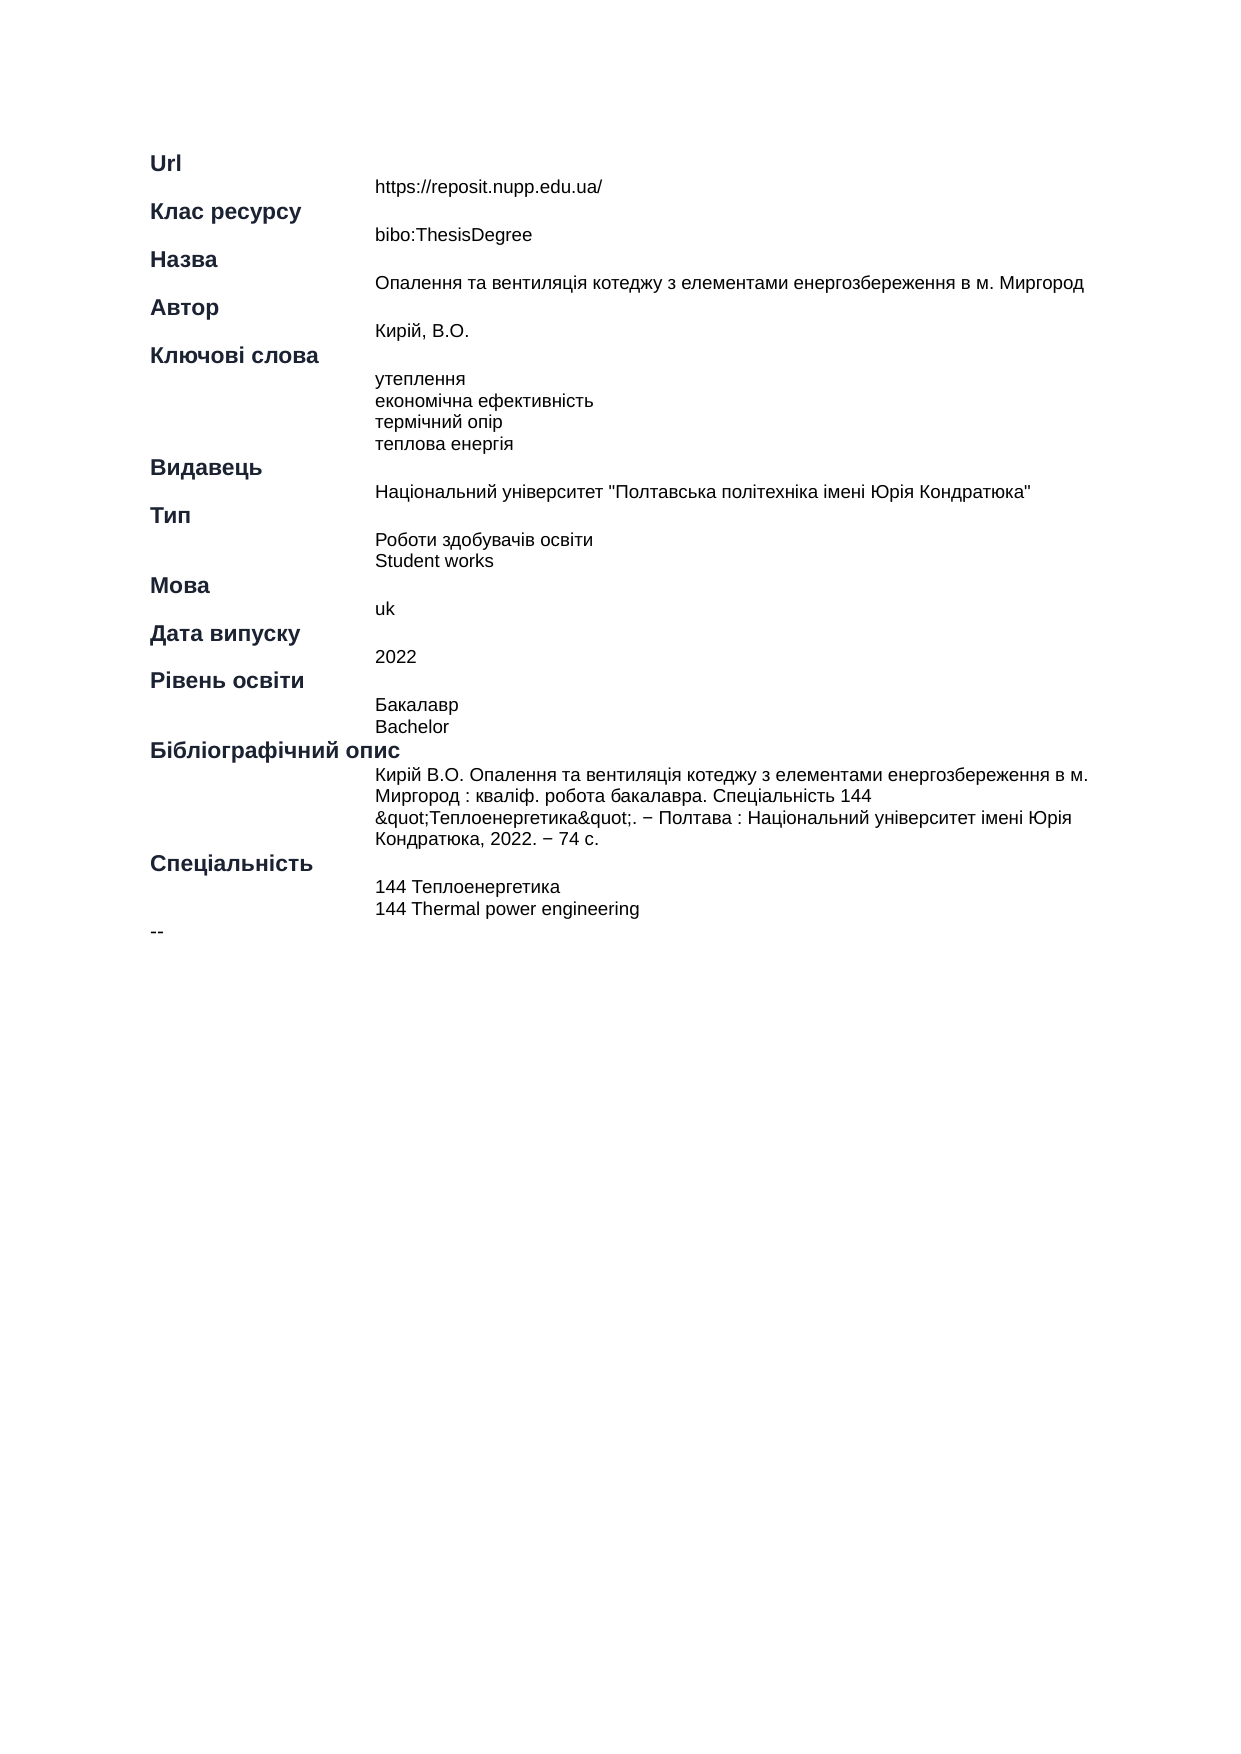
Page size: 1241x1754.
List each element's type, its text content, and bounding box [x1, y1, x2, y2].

text Бакалавр [375, 694, 1090, 715]
text Спеціальність [150, 849, 1090, 876]
text Дата випуску [150, 619, 1090, 646]
text Роботи здобувачів освіти [375, 528, 1090, 550]
text Опалення та вентиляція котеджу з елементами енергозбереження в м. Миргород [375, 272, 1090, 294]
text 144 Теплоенергетика [375, 876, 1090, 897]
text економічна ефективність [375, 389, 1090, 411]
text теплова енергія [375, 433, 1090, 454]
text утеплення [375, 368, 1090, 389]
text Student works [375, 550, 1090, 572]
text Bachelor [375, 715, 1090, 737]
text Мова [150, 572, 1090, 598]
text 144 Thermal power engineering [375, 897, 1090, 919]
text Автор [150, 294, 1090, 320]
text Клас ресурсу [150, 198, 1090, 224]
text Рівень освіти [150, 667, 1090, 694]
text bibo:ThesisDegree [375, 224, 1090, 246]
text Назва [150, 246, 1090, 272]
text Національний університет "Полтавська політехніка імені Юрія Кондратюка" [375, 481, 1090, 502]
text Бібліографічний опис [150, 737, 1090, 763]
text https://reposit.nupp.edu.ua/ [375, 176, 1090, 198]
text Url [150, 150, 1090, 176]
text Тип [150, 502, 1090, 528]
text Видавець [150, 454, 1090, 481]
text uk [375, 598, 1090, 619]
text -- [150, 919, 1090, 943]
text Ключові слова [150, 342, 1090, 368]
text термічний опір [375, 411, 1090, 433]
text 2022 [375, 646, 1090, 667]
text Кирій В.О. Опалення та вентиляція котеджу з елементами енергозбереження в м. Миргород : кваліф. робота бакалавра. Спеціальність 144 &quot;Теплоенергетика&quot;. − Полтава : Національний університет імені Юрія Кондратюка, 2022. − 74 с. [375, 763, 1090, 849]
text Кирій, В.О. [375, 320, 1090, 342]
